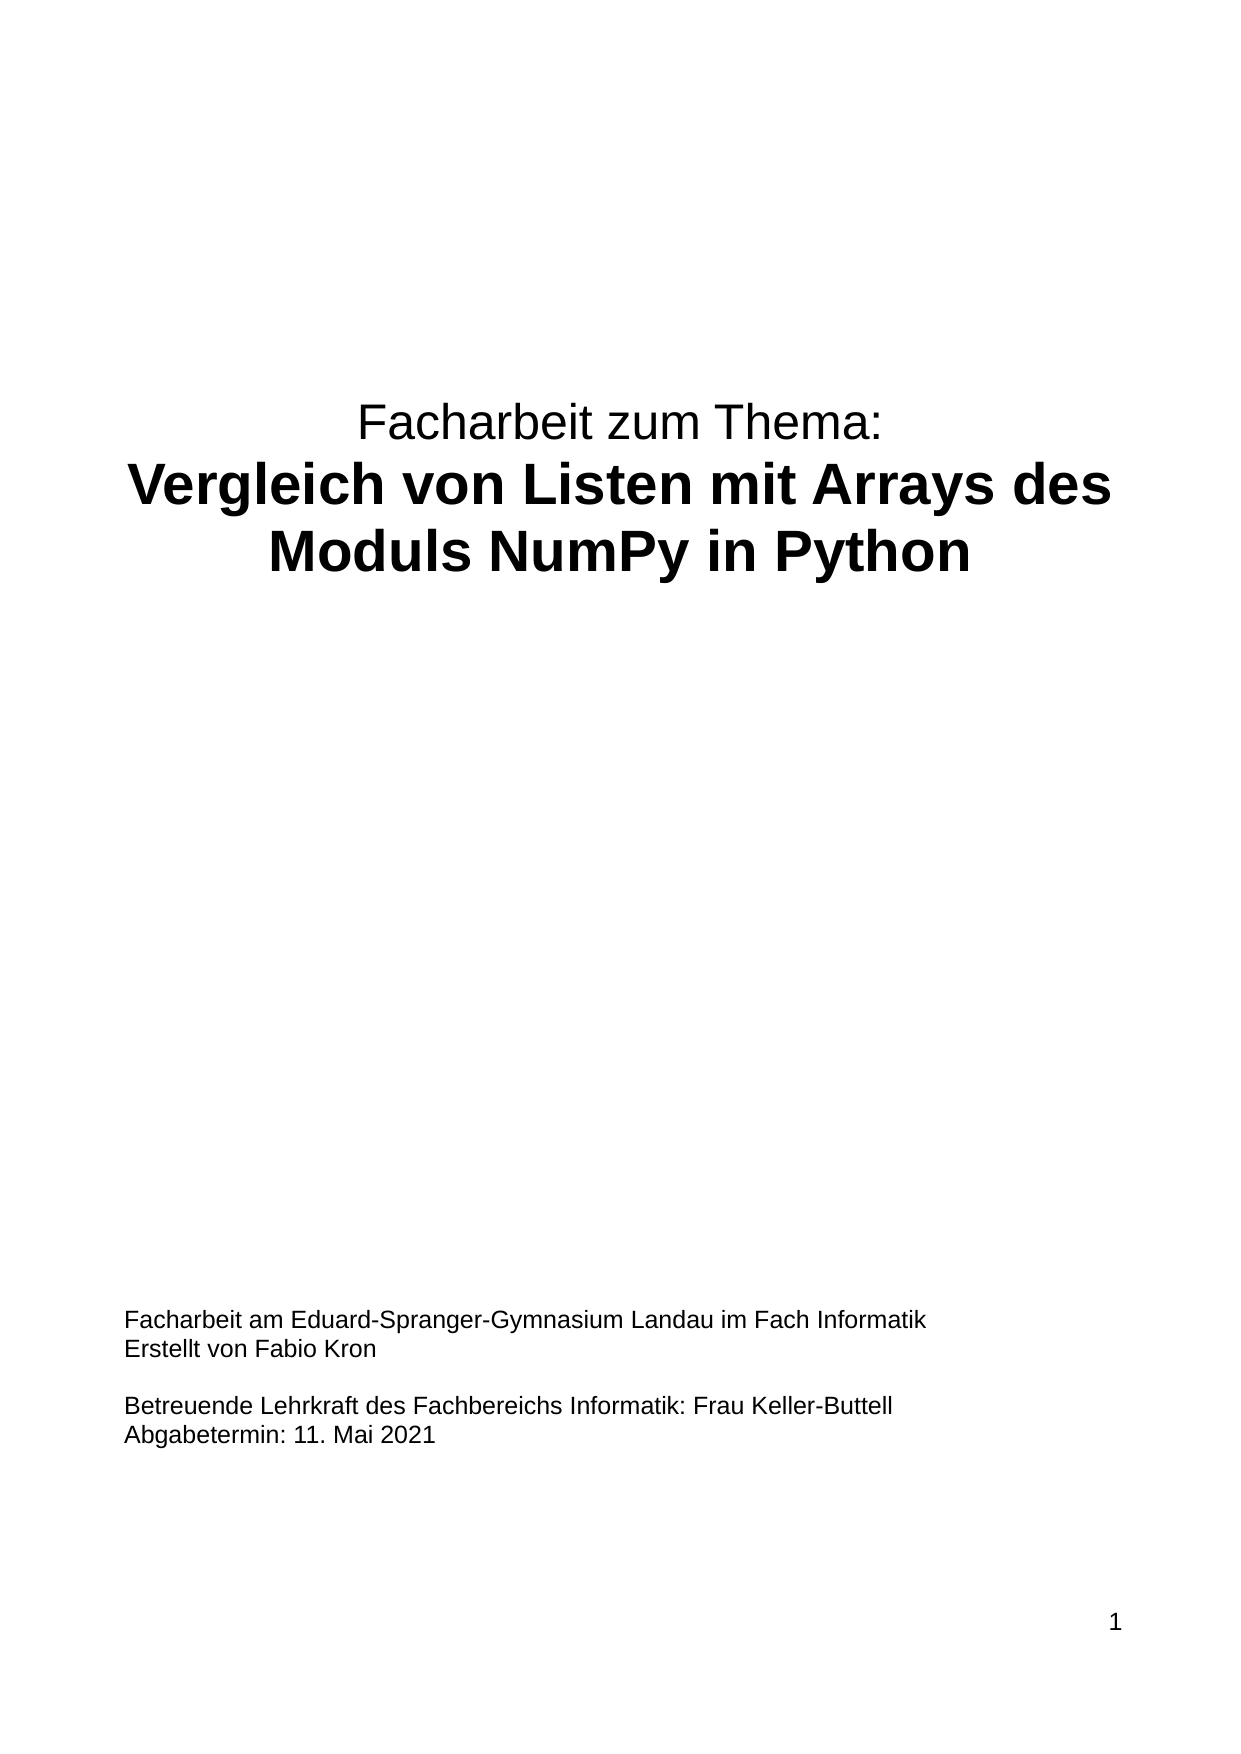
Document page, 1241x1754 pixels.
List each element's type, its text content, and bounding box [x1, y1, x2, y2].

table_cell [118, 790, 1122, 1299]
table_cell Facharbeit am Eduard-Spranger-Gymnasium Landau im Fach Informatik Erstellt von Fabio Kron Betreuende Lehrkraft des Fachbereichs Informatik: Frau Keller-Buttell Abgabetermin: 11. Mai 2021 [118, 1299, 1122, 1474]
table_cell Facharbeit zum Thema: Vergleich von Listen mit Arrays des Moduls NumPy in Python [118, 362, 1122, 789]
table_header [118, 118, 1122, 362]
